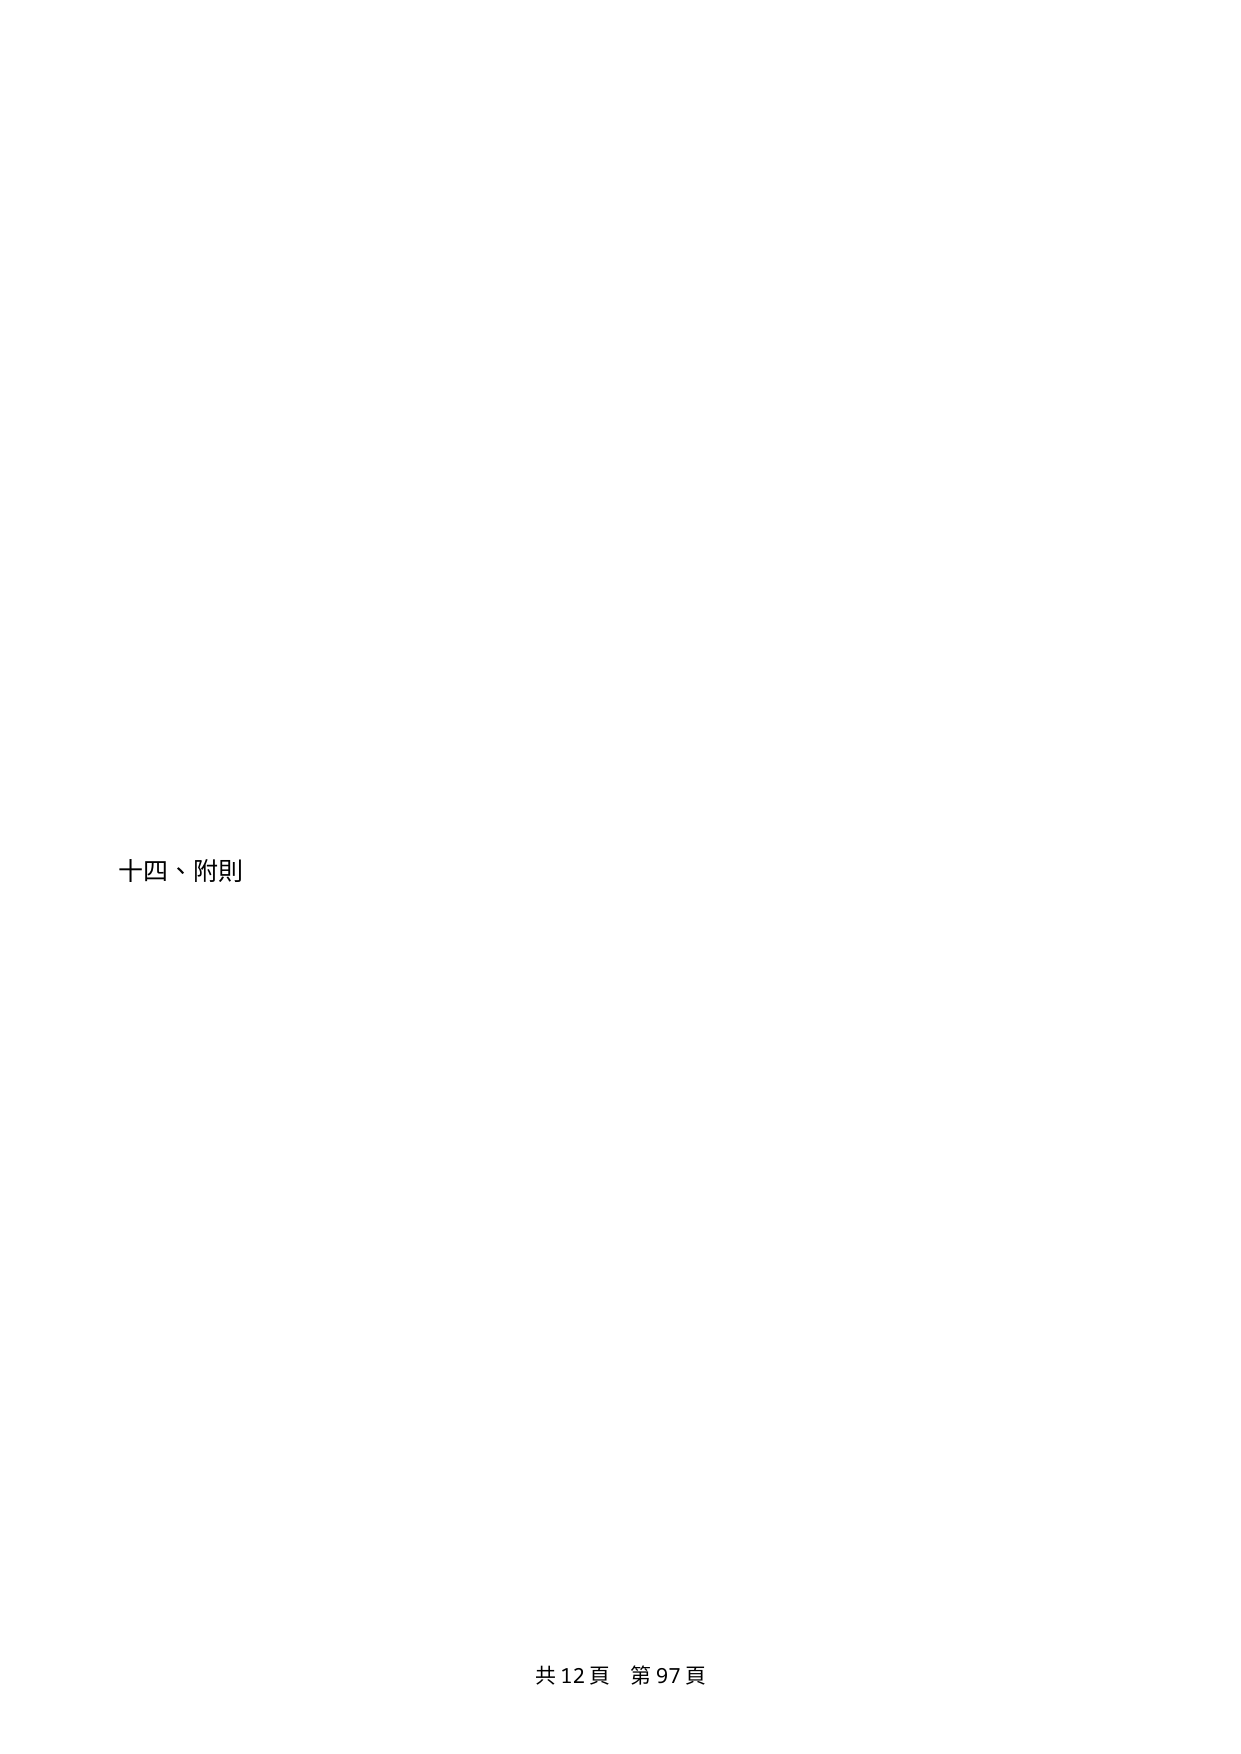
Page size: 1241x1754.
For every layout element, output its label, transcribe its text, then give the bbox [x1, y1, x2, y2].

text 十四、附則 [118, 828, 1122, 891]
